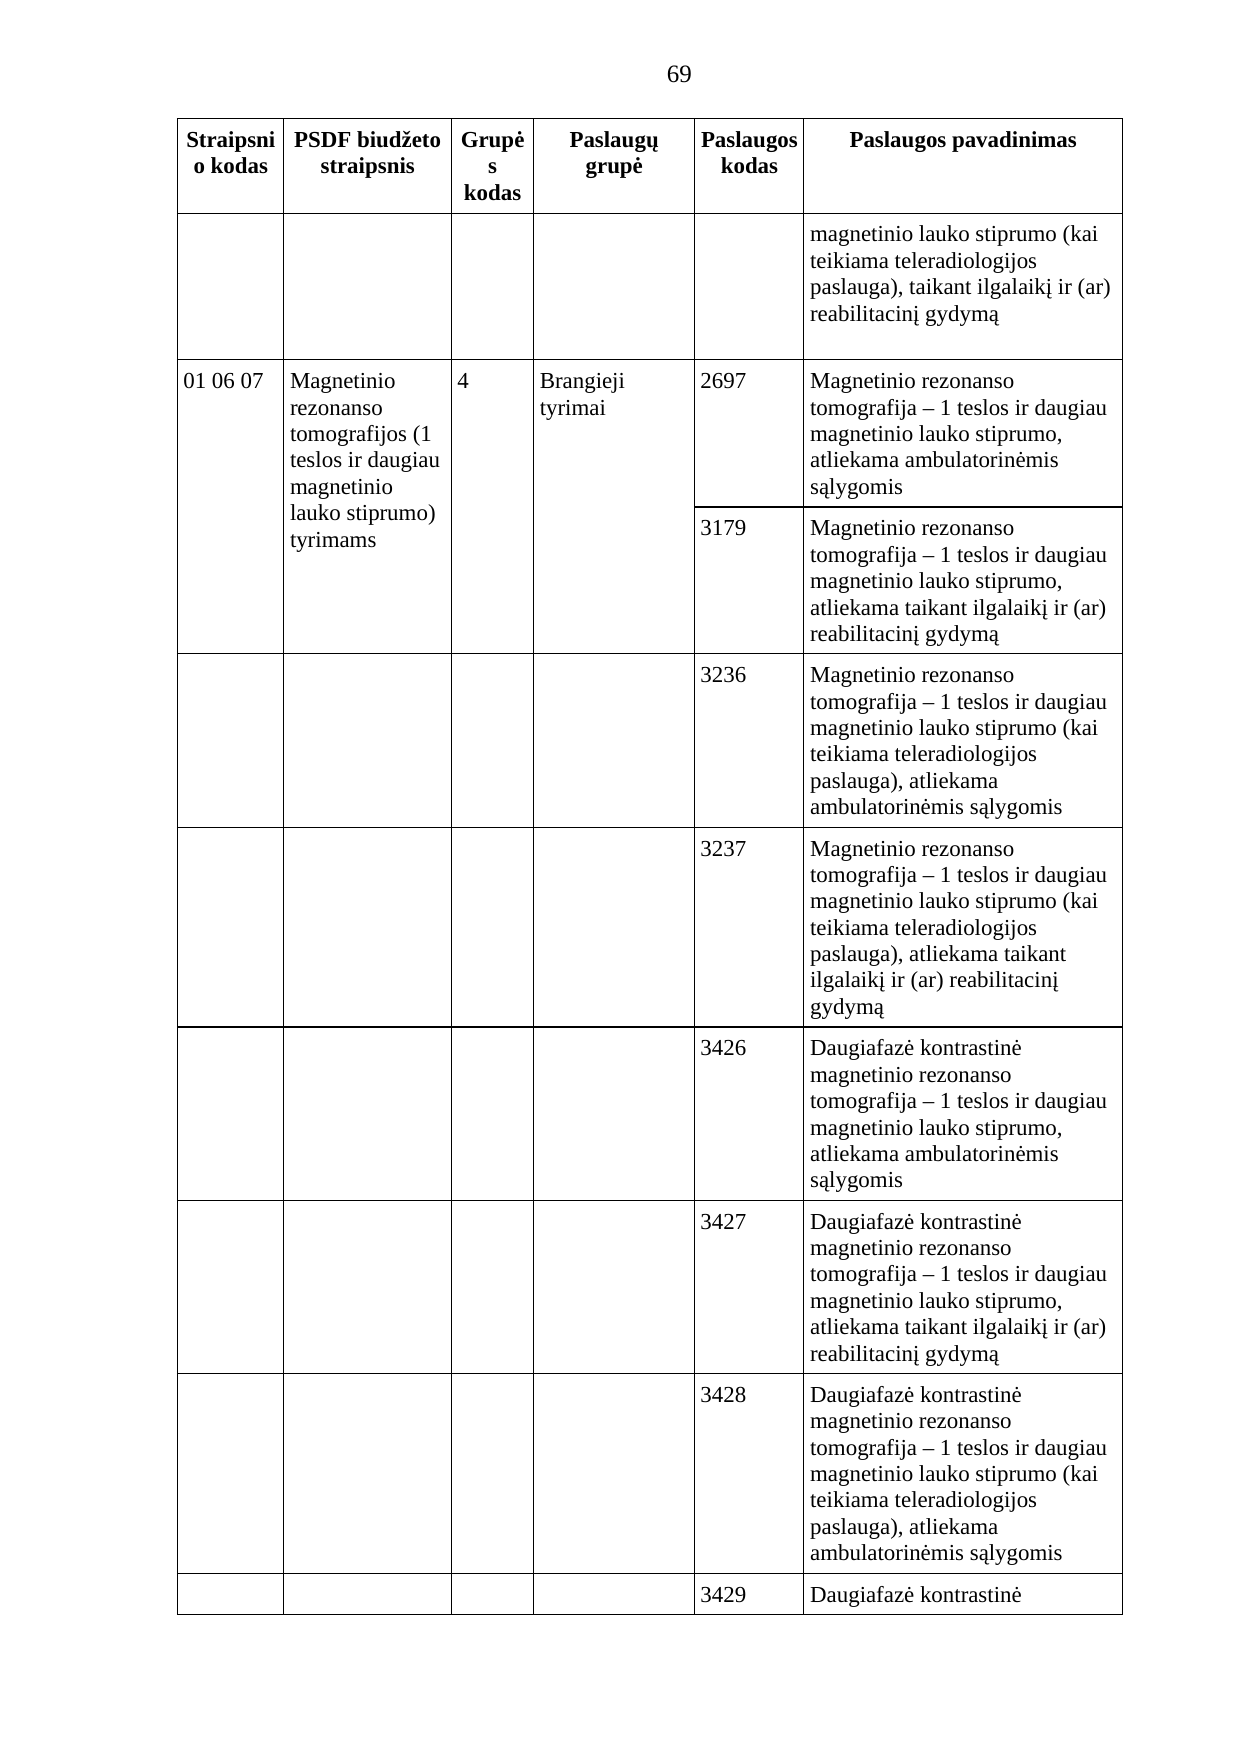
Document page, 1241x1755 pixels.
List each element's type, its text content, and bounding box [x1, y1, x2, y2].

table_cell Brangieji tyrimai [534, 360, 694, 506]
table_cell Magnetinio rezonanso tomografija – 1 teslos ir daugiau magnetinio lauko stiprumo, atliekama taikant ilgalaikį ir (ar) reabilitacinį gydymą [804, 508, 1122, 653]
table_cell 3179 [695, 508, 803, 653]
table_cell Daugiafazė kontrastinė [804, 1574, 1122, 1614]
table_cell [695, 214, 803, 359]
table_cell [452, 1028, 533, 1200]
table_cell [534, 1028, 694, 1200]
table_cell [178, 654, 283, 827]
table_cell [284, 1201, 451, 1373]
table_cell [534, 1374, 694, 1573]
table_cell 3426 [695, 1028, 803, 1200]
table_cell [452, 828, 533, 1026]
table_cell 3237 [695, 828, 803, 1026]
table_cell [284, 654, 451, 827]
table_cell [452, 214, 533, 359]
table_cell [178, 1028, 283, 1200]
table_cell 3236 [695, 654, 803, 827]
table_cell Magnetinio rezonanso tomografija – 1 teslos ir daugiau magnetinio lauko stiprumo, atliekama ambulatorinėmis sąlygomis [804, 360, 1122, 506]
table_cell [284, 214, 451, 359]
table_header Grupės kodas [452, 119, 533, 212]
table_cell magnetinio lauko stiprumo (kai teikiama teleradiologijos paslauga), taikant ilgalaikį ir (ar) reabilitacinį gydymą [804, 214, 1122, 359]
table_cell [452, 1374, 533, 1573]
table_header Paslaugų grupė [534, 119, 694, 212]
table_cell Magnetinio rezonanso tomografijos (1 teslos ir daugiau magnetinio lauko stiprumo) tyrimams [284, 360, 451, 653]
table_cell [534, 654, 694, 827]
table_cell 3427 [695, 1201, 803, 1373]
table_header Paslaugos pavadinimas [804, 119, 1122, 212]
table_cell [452, 506, 533, 653]
table_cell Magnetinio rezonanso tomografija – 1 teslos ir daugiau magnetinio lauko stiprumo (kai teikiama teleradiologijos paslauga), atliekama taikant ilgalaikį ir (ar) reabilitacinį gydymą [804, 828, 1122, 1026]
table_cell [178, 828, 283, 1026]
table_cell [178, 214, 283, 359]
table_cell [284, 1574, 451, 1614]
table_header Paslaugos kodas [695, 119, 803, 212]
table_header PSDF biudžeto straipsnis [284, 119, 451, 212]
table_cell Magnetinio rezonanso tomografija – 1 teslos ir daugiau magnetinio lauko stiprumo (kai teikiama teleradiologijos paslauga), atliekama ambulatorinėmis sąlygomis [804, 654, 1122, 827]
table_cell [178, 1574, 283, 1614]
table_cell [534, 828, 694, 1026]
table_header Straipsnio kodas [178, 119, 283, 212]
table_cell [284, 828, 451, 1026]
table_cell Daugiafazė kontrastinė magnetinio rezonanso tomografija – 1 teslos ir daugiau magnetinio lauko stiprumo, atliekama ambulatorinėmis sąlygomis [804, 1028, 1122, 1200]
table_cell [178, 506, 283, 653]
table_cell 4 [452, 360, 533, 506]
table_cell [178, 1374, 283, 1573]
table_cell [534, 506, 694, 653]
table_cell [534, 1201, 694, 1373]
table_cell [284, 1028, 451, 1200]
table_cell Daugiafazė kontrastinė magnetinio rezonanso tomografija – 1 teslos ir daugiau magnetinio lauko stiprumo, atliekama taikant ilgalaikį ir (ar) reabilitacinį gydymą [804, 1201, 1122, 1373]
table_cell [284, 1374, 451, 1573]
table_cell 3429 [695, 1574, 803, 1614]
table_cell [534, 214, 694, 359]
table_cell Daugiafazė kontrastinė magnetinio rezonanso tomografija – 1 teslos ir daugiau magnetinio lauko stiprumo (kai teikiama teleradiologijos paslauga), atliekama ambulatorinėmis sąlygomis [804, 1374, 1122, 1573]
table_cell [534, 1574, 694, 1614]
table_cell [452, 654, 533, 827]
table_cell 01 06 07 [178, 360, 283, 506]
table_cell [178, 1201, 283, 1373]
table_cell [452, 1574, 533, 1614]
table_cell 2697 [695, 360, 803, 506]
table_cell [452, 1201, 533, 1373]
table_cell 3428 [695, 1374, 803, 1573]
